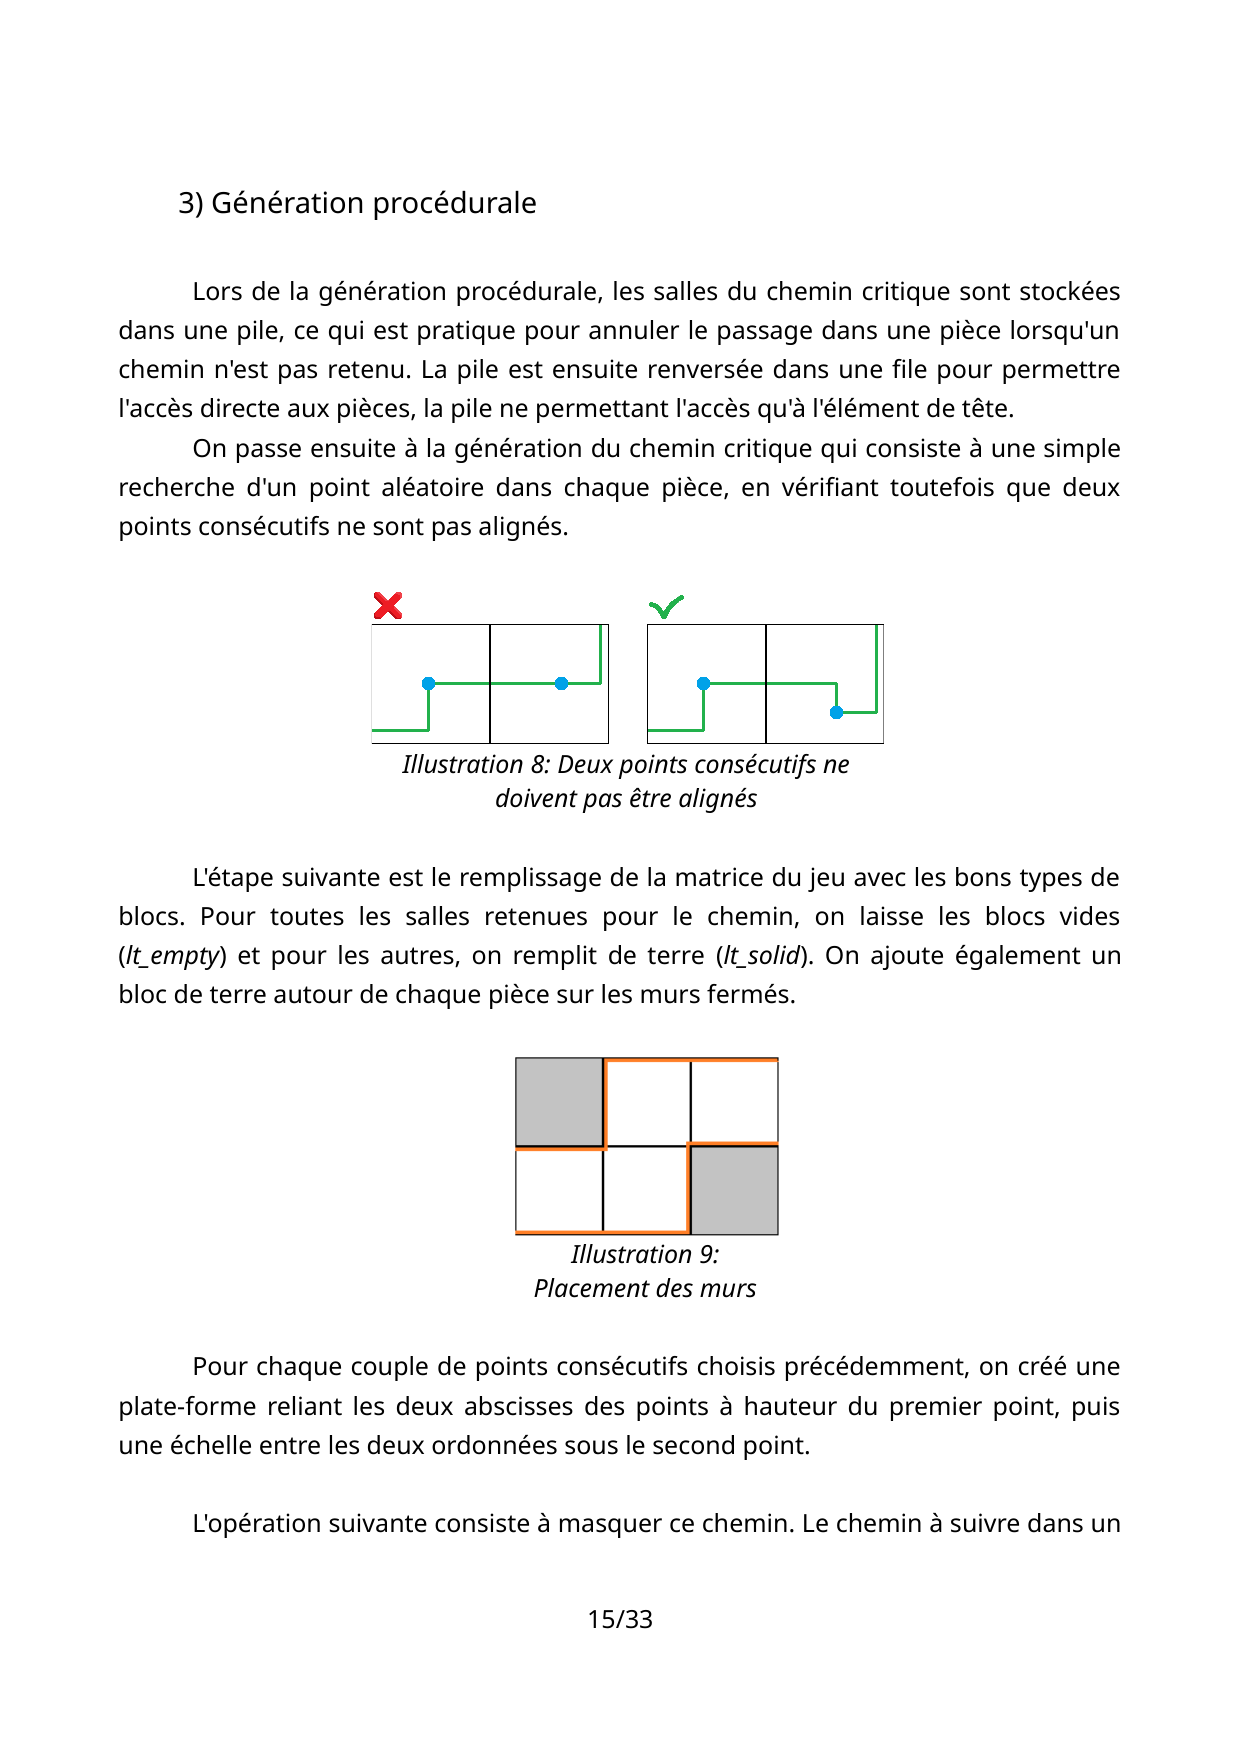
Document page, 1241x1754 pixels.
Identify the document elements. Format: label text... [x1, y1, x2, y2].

subtitle 3) Génération procédurale [118, 182, 1122, 222]
text Illustration 8: Deux points consécutifs ne doivent pas être alignés [372, 747, 883, 815]
text Illustration 9: Placement des murs [513, 1237, 780, 1305]
text On passe ensuite à la génération du chemin critique qui consiste à une simple recherche d'un point aléatoire dans chaque pièce, en vérifiant toutefois que deux points consécutifs ne sont pas alignés. [118, 430, 1122, 543]
text L'étape suivante est le remplissage de la matrice du jeu avec les bons types de blocs. Pour toutes les salles retenues pour le chemin, on laisse les blocs vides (lt_empty) et pour les autres, on remplit de terre (lt_solid). On ajoute également un bloc de terre autour de chaque pièce sur les murs fermés. [118, 859, 1122, 1011]
text Lors de la génération procédurale, les salles du chemin critique sont stockées dans une pile, ce qui est pratique pour annuler le passage dans une pièce lorsqu'un chemin n'est pas retenu. La pile est ensuite renversée dans une file pour permettre l'accès directe aux pièces, la pile ne permettant l'accès qu'à l'élément de tête. [118, 274, 1122, 425]
text L'opération suivante consiste à masquer ce chemin. Le chemin à suivre dans un [118, 1506, 1122, 1540]
text Pour chaque couple de points consécutifs choisis précédemment, on créé une plate-forme reliant les deux abscisses des points à hauteur du premier point, puis une échelle entre les deux ordonnées sous le second point. [118, 1349, 1122, 1461]
